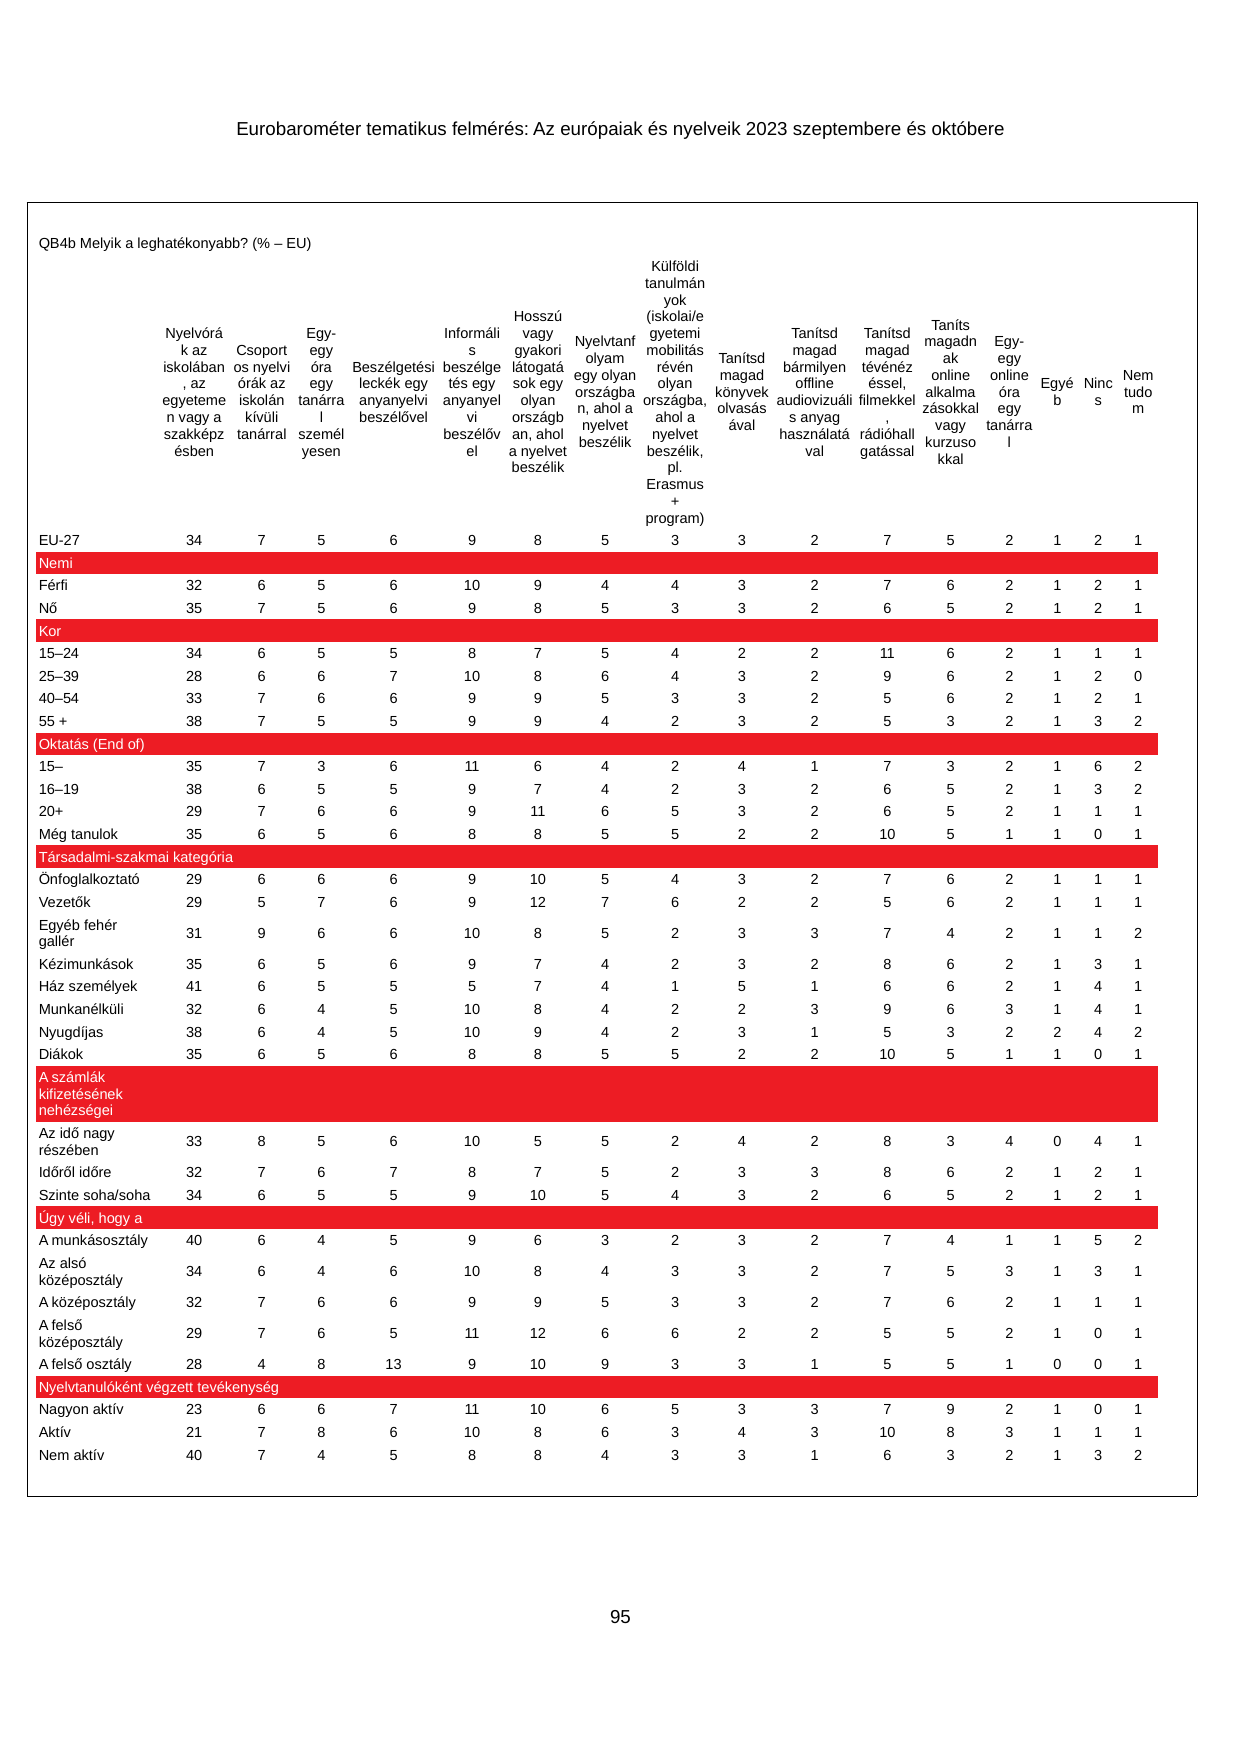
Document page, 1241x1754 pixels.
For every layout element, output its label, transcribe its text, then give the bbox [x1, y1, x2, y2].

table_cell Külföldi tanulmányok (iskolai/egyetemi mobilitás révén olyan országba, ahol a nyelvet beszélik, pl. Erasmus+ program) [640, 255, 710, 529]
table_cell 4 [570, 953, 640, 975]
table_cell 1 [1036, 1161, 1078, 1184]
table_cell 35 [159, 953, 229, 975]
table_cell Diákok [36, 1043, 159, 1066]
table_cell 1 [1118, 1161, 1158, 1184]
table_cell 7 [856, 1252, 919, 1291]
table_cell 2 [982, 642, 1036, 664]
table_cell 11 [438, 1314, 505, 1353]
table_cell 3 [982, 998, 1036, 1020]
table_cell 2 [982, 891, 1036, 913]
table_cell Szinte soha/soha [36, 1184, 159, 1206]
table_cell 2 [1078, 529, 1118, 552]
table_cell [773, 1376, 856, 1398]
table_cell 2 [1078, 665, 1118, 687]
table_cell 5 [570, 868, 640, 891]
table_cell 1 [1036, 1043, 1078, 1066]
table_cell [640, 733, 710, 755]
table_cell 38 [159, 1020, 229, 1043]
table_cell 8 [505, 1443, 570, 1466]
table_cell 2 [640, 1229, 710, 1252]
table_cell 4 [1078, 998, 1118, 1020]
table_cell 6 [856, 597, 919, 619]
table_cell [229, 1206, 294, 1229]
table_cell Az idő nagy részében [36, 1122, 159, 1161]
table_cell 6 [229, 998, 294, 1020]
table_cell Aktív [36, 1421, 159, 1443]
table_cell 34 [159, 642, 229, 664]
table_cell 1 [982, 823, 1036, 845]
table_cell [1036, 1066, 1078, 1122]
table_cell 7 [229, 710, 294, 732]
table_cell 13 [348, 1353, 438, 1376]
table_cell 0 [1078, 1314, 1118, 1353]
table_cell 3 [710, 1161, 773, 1184]
table_cell Társadalmi-szakmai kategória [36, 845, 640, 868]
table_cell 5 [640, 823, 710, 845]
table_cell 1 [1118, 1043, 1158, 1066]
table_cell 31 [159, 913, 229, 953]
table_cell 29 [159, 868, 229, 891]
table_cell 8 [919, 1421, 982, 1443]
table_cell 1 [1118, 891, 1158, 913]
table_cell 2 [1118, 755, 1158, 778]
table_cell 2 [1036, 1020, 1078, 1043]
table_cell 5 [570, 1161, 640, 1184]
table_cell 1 [1118, 1353, 1158, 1376]
table_cell 6 [856, 1443, 919, 1466]
table_cell 5 [640, 1398, 710, 1421]
table_cell [773, 619, 856, 642]
table_cell 8 [505, 597, 570, 619]
table_cell 8 [438, 1443, 505, 1466]
table_cell 10 [438, 665, 505, 687]
table_cell 5 [294, 1184, 348, 1206]
table_cell Oktatás (End of) [36, 733, 640, 755]
table_cell 7 [505, 1161, 570, 1184]
table_cell 34 [159, 1184, 229, 1206]
table_cell [1118, 1206, 1158, 1229]
table_cell 1 [1118, 574, 1158, 597]
table_cell 3 [773, 998, 856, 1020]
table_cell 0 [1078, 1353, 1118, 1376]
table_cell 6 [640, 1314, 710, 1353]
table_cell 9 [856, 665, 919, 687]
table_cell 5 [570, 1043, 640, 1066]
table_cell 8 [294, 1421, 348, 1443]
table_cell 1 [1078, 1291, 1118, 1313]
table_cell 6 [229, 823, 294, 845]
table_cell 3 [982, 1421, 1036, 1443]
table_cell 7 [505, 953, 570, 975]
table_cell 5 [348, 710, 438, 732]
table_cell 1 [1118, 1291, 1158, 1313]
table_cell 32 [159, 1291, 229, 1313]
table_cell Kézimunkások [36, 953, 159, 975]
table_cell 7 [348, 665, 438, 687]
table_cell 2 [982, 687, 1036, 710]
table_cell [505, 619, 570, 642]
table_cell Nyelvtanfolyam egy olyan országban, ahol a nyelvet beszélik [570, 255, 640, 529]
table_cell [982, 845, 1036, 868]
table_cell 7 [505, 975, 570, 998]
table_cell 2 [773, 1291, 856, 1313]
table_cell 6 [348, 1122, 438, 1161]
table_cell [982, 1376, 1036, 1398]
table_cell 6 [919, 642, 982, 664]
table_cell [640, 552, 710, 574]
table_cell 2 [640, 913, 710, 953]
table_cell 5 [919, 778, 982, 800]
table_cell 6 [229, 1020, 294, 1043]
table_cell [710, 552, 773, 574]
table_cell 6 [505, 1229, 570, 1252]
table_cell 3 [919, 710, 982, 732]
table_cell 3 [710, 1398, 773, 1421]
table_cell 2 [1078, 1184, 1118, 1206]
table_cell [710, 845, 773, 868]
table_cell 6 [348, 687, 438, 710]
table_cell 3 [710, 1443, 773, 1466]
table_cell 6 [229, 868, 294, 891]
table_cell 6 [919, 891, 982, 913]
table_cell Nagyon aktív [36, 1398, 159, 1421]
table_cell 1 [1036, 1443, 1078, 1466]
table_cell A felső középosztály [36, 1314, 159, 1353]
table_cell 6 [348, 597, 438, 619]
table_cell [919, 1066, 982, 1122]
table_cell 1 [773, 1443, 856, 1466]
table_cell [1078, 733, 1118, 755]
table_cell 3 [294, 755, 348, 778]
table_cell 2 [773, 891, 856, 913]
table_cell Tanítsd magad könyvek olvasásával [710, 255, 773, 529]
table_cell 10 [438, 1252, 505, 1291]
table_cell 7 [229, 1421, 294, 1443]
table_cell 5 [294, 953, 348, 975]
table_cell 2 [773, 778, 856, 800]
table_cell 5 [856, 687, 919, 710]
table_cell 4 [1078, 1122, 1118, 1161]
table_cell 2 [1078, 687, 1118, 710]
table_cell 6 [294, 1398, 348, 1421]
table_cell 1 [1036, 687, 1078, 710]
table_cell 11 [505, 800, 570, 823]
table_cell 9 [438, 710, 505, 732]
table_cell [710, 733, 773, 755]
table_cell 5 [294, 710, 348, 732]
table_cell 5 [856, 1020, 919, 1043]
table_cell 0 [1036, 1353, 1078, 1376]
table_cell Még tanulok [36, 823, 159, 845]
table_cell 3 [1078, 1252, 1118, 1291]
table_cell 1 [1118, 529, 1158, 552]
table_cell 10 [856, 823, 919, 845]
table_cell 2 [982, 755, 1036, 778]
table_cell [570, 1206, 640, 1229]
table_cell 10 [438, 1122, 505, 1161]
table_cell EU-27 [36, 529, 159, 552]
table_cell [640, 845, 710, 868]
table_cell 1 [1078, 868, 1118, 891]
table_cell 1 [1118, 800, 1158, 823]
table_cell 2 [710, 1314, 773, 1353]
table_cell [1118, 552, 1158, 574]
table_cell [982, 1206, 1036, 1229]
table_cell 7 [505, 778, 570, 800]
table_cell Úgy véli, hogy a [36, 1206, 159, 1229]
table_cell 2 [982, 953, 1036, 975]
table_header [1036, 232, 1078, 255]
table_cell 4 [640, 665, 710, 687]
table_cell 3 [640, 687, 710, 710]
table_cell Nő [36, 597, 159, 619]
table_cell Csoportos nyelvi órák az iskolán kívüli tanárral [229, 255, 294, 529]
table_cell Tanítsd magad tévénézéssel, filmekkel, rádióhallgatással [856, 255, 919, 529]
table_cell 2 [982, 574, 1036, 597]
table_cell [982, 733, 1036, 755]
table_cell 3 [773, 1398, 856, 1421]
table_cell 3 [640, 1291, 710, 1313]
table_cell 6 [229, 1229, 294, 1252]
table_cell 9 [505, 710, 570, 732]
table_cell Munkanélküli [36, 998, 159, 1020]
table_cell 5 [570, 913, 640, 953]
table_cell 2 [1118, 778, 1158, 800]
table_cell 6 [856, 778, 919, 800]
table_cell 1 [1078, 800, 1118, 823]
table_cell 6 [570, 665, 640, 687]
table_cell 33 [159, 687, 229, 710]
table_cell 6 [348, 1252, 438, 1291]
table_cell 2 [982, 710, 1036, 732]
table_cell [1118, 1376, 1158, 1398]
table_cell 21 [159, 1421, 229, 1443]
table_cell Egyéb fehér gallér [36, 913, 159, 953]
table_cell 8 [505, 913, 570, 953]
table_cell Nem aktív [36, 1443, 159, 1466]
table_cell 33 [159, 1122, 229, 1161]
table_cell [710, 1376, 773, 1398]
table_cell [294, 552, 348, 574]
table_cell 6 [919, 665, 982, 687]
table_cell 5 [919, 1043, 982, 1066]
table_cell 9 [438, 597, 505, 619]
table_cell 10 [505, 868, 570, 891]
table_cell 9 [570, 1353, 640, 1376]
table_cell Egy-egy online óra egy tanárral [982, 255, 1036, 529]
table_cell 7 [856, 1398, 919, 1421]
table_cell 55 + [36, 710, 159, 732]
table_cell 3 [710, 800, 773, 823]
table_cell 1 [640, 975, 710, 998]
table_cell 6 [856, 1184, 919, 1206]
table_cell 2 [773, 823, 856, 845]
table_cell 1 [1118, 868, 1158, 891]
table_cell 1 [1036, 597, 1078, 619]
table_cell 1 [773, 975, 856, 998]
table_cell 8 [856, 953, 919, 975]
table_cell 2 [982, 1398, 1036, 1421]
table_cell 3 [710, 1252, 773, 1291]
table_cell 4 [640, 574, 710, 597]
table_cell 28 [159, 1353, 229, 1376]
table_cell 5 [294, 529, 348, 552]
table_cell 2 [1078, 574, 1118, 597]
table_cell 2 [982, 597, 1036, 619]
table_cell [856, 552, 919, 574]
table_cell 6 [856, 975, 919, 998]
table_cell 7 [856, 529, 919, 552]
table_cell 1 [1036, 1252, 1078, 1291]
table_cell 9 [438, 529, 505, 552]
table_cell 6 [229, 953, 294, 975]
table_cell 3 [773, 913, 856, 953]
table_cell [919, 1376, 982, 1398]
table_cell 29 [159, 800, 229, 823]
table_cell Férfi [36, 574, 159, 597]
table_cell 2 [773, 597, 856, 619]
table_cell 8 [294, 1353, 348, 1376]
table_cell 25–39 [36, 665, 159, 687]
table_cell 8 [505, 998, 570, 1020]
table_cell 2 [710, 998, 773, 1020]
table_cell 4 [294, 1252, 348, 1291]
table_cell 4 [294, 998, 348, 1020]
table_cell [1036, 552, 1078, 574]
table_cell 15–24 [36, 642, 159, 664]
table_cell Nyugdíjas [36, 1020, 159, 1043]
table_cell 5 [570, 687, 640, 710]
table_cell 2 [982, 868, 1036, 891]
table_cell 1 [1036, 1229, 1078, 1252]
table_cell 3 [1078, 710, 1118, 732]
table_cell 4 [570, 1252, 640, 1291]
table_cell 6 [348, 574, 438, 597]
table_cell 16–19 [36, 778, 159, 800]
table_cell [1036, 1206, 1078, 1229]
table_cell 38 [159, 710, 229, 732]
table_cell 5 [640, 1043, 710, 1066]
table_cell 1 [1036, 529, 1078, 552]
table_cell [919, 552, 982, 574]
table_cell 15– [36, 755, 159, 778]
table_cell 6 [919, 998, 982, 1020]
table_cell 5 [348, 1314, 438, 1353]
table_cell [856, 619, 919, 642]
table_cell 1 [1118, 975, 1158, 998]
table_cell 4 [294, 1020, 348, 1043]
table_cell [982, 619, 1036, 642]
table_cell 7 [229, 597, 294, 619]
table_cell 7 [856, 1291, 919, 1313]
table_cell 1 [1118, 1252, 1158, 1291]
table_cell 3 [1078, 1443, 1118, 1466]
table_cell 4 [570, 998, 640, 1020]
table_cell 5 [229, 891, 294, 913]
table_cell 3 [710, 665, 773, 687]
table_cell 1 [1036, 823, 1078, 845]
table_cell [773, 845, 856, 868]
table_cell [1078, 619, 1118, 642]
table_cell 20+ [36, 800, 159, 823]
table_cell 5 [919, 1353, 982, 1376]
table_cell 10 [438, 913, 505, 953]
table_header [710, 232, 773, 255]
table_cell [294, 1066, 348, 1122]
table_cell 3 [710, 1291, 773, 1313]
table_cell 6 [919, 574, 982, 597]
table_cell 2 [982, 665, 1036, 687]
table_cell [919, 1206, 982, 1229]
table_cell 0 [1078, 823, 1118, 845]
table_cell [640, 619, 710, 642]
table_cell 2 [773, 1229, 856, 1252]
table_cell [1036, 1376, 1078, 1398]
table_cell 4 [570, 975, 640, 998]
table_cell 2 [982, 529, 1036, 552]
table_cell 9 [438, 891, 505, 913]
table_cell 1 [982, 1043, 1036, 1066]
table_cell 3 [710, 1353, 773, 1376]
table_cell [1078, 1206, 1118, 1229]
table_cell 4 [710, 1122, 773, 1161]
table_cell 7 [229, 687, 294, 710]
table_cell 8 [505, 529, 570, 552]
table_cell 8 [505, 1252, 570, 1291]
table_cell 4 [1078, 1020, 1118, 1043]
table_cell 6 [294, 1291, 348, 1313]
table_cell 5 [505, 1122, 570, 1161]
table_cell 6 [229, 642, 294, 664]
table_cell 1 [1036, 1398, 1078, 1421]
table_cell 5 [438, 975, 505, 998]
table_cell 6 [229, 1043, 294, 1066]
table_cell 5 [570, 1122, 640, 1161]
table_cell [570, 619, 640, 642]
table_cell [159, 1206, 229, 1229]
table_cell [640, 1376, 710, 1398]
table_cell 5 [856, 891, 919, 913]
table_cell 4 [640, 1184, 710, 1206]
table_cell 2 [640, 1122, 710, 1161]
table_cell 6 [348, 529, 438, 552]
table_cell 5 [1078, 1229, 1118, 1252]
table_cell 6 [919, 1291, 982, 1313]
table_cell [856, 845, 919, 868]
table_cell [1036, 845, 1078, 868]
table_cell [1118, 733, 1158, 755]
table_cell 1 [773, 1353, 856, 1376]
table_cell 10 [856, 1043, 919, 1066]
table_cell [348, 1066, 438, 1122]
table_cell [919, 619, 982, 642]
table_cell 1 [1118, 953, 1158, 975]
table_cell 9 [505, 687, 570, 710]
table_cell 4 [640, 868, 710, 891]
table_cell 1 [1118, 823, 1158, 845]
table_cell 6 [505, 755, 570, 778]
table_cell 7 [229, 529, 294, 552]
table_cell 2 [640, 710, 710, 732]
table_cell 4 [710, 1421, 773, 1443]
table_cell 2 [1118, 1443, 1158, 1466]
table_cell 3 [710, 529, 773, 552]
table_cell 6 [229, 1252, 294, 1291]
table_cell 28 [159, 665, 229, 687]
table_cell 4 [570, 778, 640, 800]
table_cell 11 [438, 755, 505, 778]
table_cell 32 [159, 574, 229, 597]
table_cell [438, 619, 505, 642]
table_cell 23 [159, 1398, 229, 1421]
table_cell 1 [773, 755, 856, 778]
table_cell 2 [982, 975, 1036, 998]
table_cell 5 [919, 1252, 982, 1291]
table_cell 8 [856, 1161, 919, 1184]
table_cell 35 [159, 597, 229, 619]
table_cell [773, 1206, 856, 1229]
table_cell 3 [640, 597, 710, 619]
table_cell 5 [348, 778, 438, 800]
table_cell 5 [348, 1229, 438, 1252]
table_cell 9 [438, 1291, 505, 1313]
table_cell 6 [294, 868, 348, 891]
table_cell 5 [348, 1020, 438, 1043]
table_cell 0 [1118, 665, 1158, 687]
table_cell 9 [438, 1229, 505, 1252]
table_cell 1 [1036, 800, 1078, 823]
table_cell 5 [294, 597, 348, 619]
table_cell 3 [640, 1421, 710, 1443]
table_cell 3 [710, 710, 773, 732]
table_cell 8 [438, 1161, 505, 1184]
table_cell 2 [710, 642, 773, 664]
table_cell Taníts magadnak online alkalmazásokkal vagy kurzusokkal [919, 255, 982, 529]
table_cell 7 [229, 1291, 294, 1313]
table_cell 6 [348, 953, 438, 975]
table_cell 5 [856, 1353, 919, 1376]
table_cell Nem tudom [1118, 255, 1158, 529]
table_cell 6 [570, 800, 640, 823]
table_cell 2 [1118, 1020, 1158, 1043]
table_cell 7 [856, 574, 919, 597]
table_cell 7 [570, 891, 640, 913]
table_cell A számlák kifizetésének nehézségei [36, 1066, 159, 1122]
table_cell 1 [1118, 1184, 1158, 1206]
table_cell [1036, 619, 1078, 642]
table_cell 38 [159, 778, 229, 800]
table_cell Egy-egy óra egy tanárral személyesen [294, 255, 348, 529]
table_cell 2 [773, 574, 856, 597]
table_cell 1 [1036, 642, 1078, 664]
table_header [570, 232, 640, 255]
table_cell Nemi [36, 552, 159, 574]
table_cell 6 [229, 1184, 294, 1206]
table_cell 9 [919, 1398, 982, 1421]
table_cell 9 [438, 800, 505, 823]
table_cell 10 [438, 998, 505, 1020]
table_cell 4 [1078, 975, 1118, 998]
table_cell 6 [229, 975, 294, 998]
table_cell [982, 552, 1036, 574]
table_cell 10 [438, 1020, 505, 1043]
table_cell 1 [1118, 998, 1158, 1020]
table_cell 3 [710, 913, 773, 953]
table_cell 10 [856, 1421, 919, 1443]
table_cell 2 [982, 800, 1036, 823]
table_cell 9 [505, 1291, 570, 1313]
table_cell 2 [773, 1252, 856, 1291]
table_header [640, 232, 710, 255]
table_cell 2 [773, 642, 856, 664]
table_cell 5 [856, 710, 919, 732]
table_cell 3 [710, 687, 773, 710]
table_cell 2 [773, 710, 856, 732]
table_cell 3 [1078, 778, 1118, 800]
table_header [856, 232, 919, 255]
table_cell 3 [919, 1122, 982, 1161]
table_cell 6 [348, 868, 438, 891]
table_cell 2 [982, 913, 1036, 953]
table_cell 9 [438, 778, 505, 800]
table_cell 2 [640, 998, 710, 1020]
table_cell 7 [856, 755, 919, 778]
table_cell 35 [159, 755, 229, 778]
table_cell [438, 1066, 505, 1122]
table_header [919, 232, 982, 255]
table_cell 2 [982, 1020, 1036, 1043]
table_cell 12 [505, 891, 570, 913]
table_cell 6 [348, 755, 438, 778]
table_cell 2 [710, 823, 773, 845]
table_cell [229, 1066, 294, 1122]
table_cell 3 [640, 1443, 710, 1466]
table_cell 6 [570, 1421, 640, 1443]
table_cell 5 [348, 975, 438, 998]
table_cell 8 [505, 665, 570, 687]
table_cell 5 [294, 778, 348, 800]
table_cell Ház személyek [36, 975, 159, 998]
table_cell [856, 1376, 919, 1398]
table_cell 2 [773, 868, 856, 891]
table_cell 6 [919, 868, 982, 891]
table_cell 4 [570, 574, 640, 597]
table_cell 6 [570, 1314, 640, 1353]
table_cell 1 [1118, 1122, 1158, 1161]
table_cell 3 [710, 597, 773, 619]
table_cell 6 [348, 1043, 438, 1066]
table_cell 7 [348, 1398, 438, 1421]
table_cell 6 [294, 665, 348, 687]
table_cell 35 [159, 823, 229, 845]
table_cell 4 [570, 1020, 640, 1043]
table_cell 4 [919, 913, 982, 953]
table_header [773, 232, 856, 255]
table_cell 2 [773, 665, 856, 687]
table_cell 5 [294, 642, 348, 664]
table_cell 5 [710, 975, 773, 998]
table_cell 5 [570, 1184, 640, 1206]
table_cell 1 [1118, 1314, 1158, 1353]
table_cell 6 [570, 1398, 640, 1421]
table_cell 10 [438, 574, 505, 597]
table_cell 4 [640, 642, 710, 664]
table_cell [856, 1066, 919, 1122]
table_cell [919, 845, 982, 868]
table_cell 6 [229, 574, 294, 597]
table_cell 0 [1036, 1122, 1078, 1161]
table_cell 11 [438, 1398, 505, 1421]
table_cell [36, 255, 159, 529]
table_cell [710, 1066, 773, 1122]
table_cell 5 [348, 998, 438, 1020]
table_cell 5 [294, 574, 348, 597]
table_cell 12 [505, 1314, 570, 1353]
table_cell [159, 1066, 229, 1122]
table_cell 4 [570, 710, 640, 732]
table_cell 6 [348, 823, 438, 845]
table_cell 2 [640, 953, 710, 975]
table_cell 2 [982, 1443, 1036, 1466]
table_cell 1 [1118, 1398, 1158, 1421]
table_cell 5 [919, 800, 982, 823]
table_cell 3 [710, 868, 773, 891]
table_cell 5 [294, 1122, 348, 1161]
table_cell 6 [294, 800, 348, 823]
table_cell 3 [1078, 953, 1118, 975]
table_cell 34 [159, 529, 229, 552]
table_cell 6 [856, 800, 919, 823]
table_cell 3 [640, 529, 710, 552]
table_cell 1 [1118, 687, 1158, 710]
table_header [1078, 232, 1118, 255]
table_cell 6 [348, 1291, 438, 1313]
table_cell 1 [1036, 574, 1078, 597]
table_cell 10 [505, 1398, 570, 1421]
table_cell [919, 733, 982, 755]
table_cell 7 [505, 642, 570, 664]
table_cell 3 [640, 1353, 710, 1376]
table_header [982, 232, 1036, 255]
table_cell 3 [710, 1184, 773, 1206]
table_cell [159, 552, 229, 574]
table_cell 29 [159, 891, 229, 913]
table_cell 2 [773, 1184, 856, 1206]
table_cell 6 [294, 1314, 348, 1353]
table_cell [294, 619, 348, 642]
table_cell 6 [348, 913, 438, 953]
table_cell 7 [229, 1443, 294, 1466]
table_cell 7 [229, 1314, 294, 1353]
table_cell 9 [438, 953, 505, 975]
table_cell Nyelvórák az iskolában, az egyetemen vagy a szakképzésben [159, 255, 229, 529]
table_cell 6 [348, 1421, 438, 1443]
table_cell [1078, 845, 1118, 868]
table_cell [982, 1066, 1036, 1122]
table_cell [773, 1066, 856, 1122]
table_cell 7 [348, 1161, 438, 1184]
table_cell [505, 552, 570, 574]
table_cell 7 [229, 800, 294, 823]
table_cell [229, 552, 294, 574]
table_cell 11 [856, 642, 919, 664]
table_cell 1 [982, 1229, 1036, 1252]
table_cell [773, 552, 856, 574]
table_cell 5 [570, 642, 640, 664]
table_cell [1036, 733, 1078, 755]
table_cell 3 [773, 1161, 856, 1184]
table_cell 9 [505, 1020, 570, 1043]
table_cell 1 [1036, 778, 1078, 800]
table_cell 4 [919, 1229, 982, 1252]
table_cell 3 [710, 1020, 773, 1043]
table_cell 6 [294, 687, 348, 710]
table_cell 5 [919, 823, 982, 845]
table_cell [348, 552, 438, 574]
table_cell 3 [919, 1443, 982, 1466]
table_cell 5 [294, 1043, 348, 1066]
table_cell 8 [438, 642, 505, 664]
table_cell 5 [294, 823, 348, 845]
table_cell 40 [159, 1229, 229, 1252]
table_cell 5 [640, 800, 710, 823]
table_cell 9 [438, 868, 505, 891]
table_cell Egyéb [1036, 255, 1078, 529]
table_cell 4 [710, 755, 773, 778]
table_cell 2 [640, 778, 710, 800]
table_cell 5 [348, 642, 438, 664]
table_cell 10 [505, 1353, 570, 1376]
table_cell 7 [294, 891, 348, 913]
table_cell 6 [919, 1161, 982, 1184]
table_cell 8 [505, 1043, 570, 1066]
table_cell 6 [348, 891, 438, 913]
table_cell [1118, 845, 1158, 868]
table_cell 3 [570, 1229, 640, 1252]
table_cell 2 [1078, 1161, 1118, 1184]
table_cell [856, 1206, 919, 1229]
table_cell [229, 619, 294, 642]
table_cell 29 [159, 1314, 229, 1353]
table_cell [710, 1206, 773, 1229]
table_cell 2 [773, 687, 856, 710]
table_cell 1 [1036, 1421, 1078, 1443]
table_cell 2 [710, 1043, 773, 1066]
table_cell [856, 733, 919, 755]
table_cell 5 [919, 597, 982, 619]
table_cell [1078, 1066, 1118, 1122]
table_cell 3 [640, 1252, 710, 1291]
table_cell 1 [1036, 913, 1078, 953]
table_cell 0 [1078, 1398, 1118, 1421]
table_cell 3 [773, 1421, 856, 1443]
table_cell 2 [640, 1020, 710, 1043]
table_cell 6 [640, 891, 710, 913]
table_cell 1 [1036, 868, 1078, 891]
table_cell 4 [570, 755, 640, 778]
table_cell [1118, 1066, 1158, 1122]
table_cell Beszélgetési leckék egy anyanyelvi beszélővel [348, 255, 438, 529]
table_cell 3 [919, 1020, 982, 1043]
table_cell 1 [1036, 755, 1078, 778]
table_cell 2 [773, 800, 856, 823]
table_cell 2 [773, 529, 856, 552]
table_cell 1 [1036, 998, 1078, 1020]
table_cell [294, 1206, 348, 1229]
table_cell Nyelvtanulóként végzett tevékenység [36, 1376, 570, 1398]
table_cell [773, 733, 856, 755]
table_cell 1 [1078, 1421, 1118, 1443]
table_cell 1 [1118, 642, 1158, 664]
table_cell A középosztály [36, 1291, 159, 1313]
table_cell [570, 1376, 640, 1398]
table_cell 1 [1036, 1184, 1078, 1206]
table_cell A felső osztály [36, 1353, 159, 1376]
table_cell 2 [710, 891, 773, 913]
table_cell Nincs [1078, 255, 1118, 529]
table_cell 3 [710, 778, 773, 800]
table_cell A munkásosztály [36, 1229, 159, 1252]
table_cell 8 [438, 1043, 505, 1066]
table_cell [1118, 619, 1158, 642]
table_cell 4 [294, 1443, 348, 1466]
table_cell 5 [294, 975, 348, 998]
table_cell 2 [640, 755, 710, 778]
table_cell 1 [773, 1020, 856, 1043]
table_cell 6 [1078, 755, 1118, 778]
table_cell 1 [982, 1353, 1036, 1376]
table_cell 2 [982, 1314, 1036, 1353]
table_header [1118, 232, 1158, 255]
table_cell 35 [159, 1043, 229, 1066]
table_header QB4b Melyik a leghatékonyabb? (% – EU) [36, 232, 570, 255]
table_cell 1 [1036, 953, 1078, 975]
table_cell 5 [570, 823, 640, 845]
table_cell 9 [856, 998, 919, 1020]
table_cell 10 [438, 1421, 505, 1443]
table_cell 9 [438, 687, 505, 710]
table_cell 9 [438, 1184, 505, 1206]
table_cell 5 [856, 1314, 919, 1353]
table_cell 3 [919, 755, 982, 778]
table_cell 2 [1078, 597, 1118, 619]
table_cell [159, 619, 229, 642]
table_cell 3 [710, 953, 773, 975]
table_cell 8 [505, 1421, 570, 1443]
table_cell 1 [1118, 1421, 1158, 1443]
table_cell 40–54 [36, 687, 159, 710]
table_cell Kor [36, 619, 159, 642]
table_cell [348, 1206, 438, 1229]
table_cell 1 [1036, 1314, 1078, 1353]
table_cell [438, 552, 505, 574]
table_cell 6 [294, 913, 348, 953]
table_cell 6 [229, 665, 294, 687]
table_cell 32 [159, 998, 229, 1020]
table_cell 7 [856, 868, 919, 891]
table_cell 2 [982, 1291, 1036, 1313]
table_cell 2 [982, 1161, 1036, 1184]
table_cell [640, 1066, 710, 1122]
table_cell 6 [919, 953, 982, 975]
table_cell 7 [856, 1229, 919, 1252]
table_cell 2 [1118, 913, 1158, 953]
table_cell 8 [505, 823, 570, 845]
table_cell Az alsó középosztály [36, 1252, 159, 1291]
table_cell 7 [229, 755, 294, 778]
table_cell [505, 1066, 570, 1122]
table_cell Tanítsd magad bármilyen offline audiovizuális anyag használatával [773, 255, 856, 529]
table_cell 7 [856, 913, 919, 953]
table_cell [570, 1066, 640, 1122]
table_cell Informális beszélgetés egy anyanyelvi beszélővel [438, 255, 505, 529]
table_cell 7 [229, 1161, 294, 1184]
table_cell 5 [348, 1184, 438, 1206]
table_cell 4 [982, 1122, 1036, 1161]
table_cell 2 [640, 1161, 710, 1184]
table_cell 5 [570, 1291, 640, 1313]
table_cell 5 [919, 1314, 982, 1353]
table_cell 6 [919, 687, 982, 710]
table_cell 6 [348, 800, 438, 823]
table_cell 1 [1036, 975, 1078, 998]
table_cell 9 [229, 913, 294, 953]
table_cell 5 [348, 1443, 438, 1466]
table_cell [640, 1206, 710, 1229]
table_cell 4 [294, 1229, 348, 1252]
table_cell 3 [982, 1252, 1036, 1291]
table_cell [1078, 552, 1118, 574]
table_cell 2 [773, 1314, 856, 1353]
table_cell 3 [710, 574, 773, 597]
table_cell [710, 619, 773, 642]
table_cell 1 [1078, 891, 1118, 913]
table_cell 1 [1036, 665, 1078, 687]
table_cell 2 [773, 1043, 856, 1066]
table_cell 0 [1078, 1043, 1118, 1066]
table_cell 5 [919, 1184, 982, 1206]
table_cell 6 [919, 975, 982, 998]
table_cell Önfoglalkoztató [36, 868, 159, 891]
table_cell 5 [570, 597, 640, 619]
table_cell 1 [1036, 710, 1078, 732]
table_cell 8 [438, 823, 505, 845]
table_cell [505, 1206, 570, 1229]
table_cell 2 [1118, 710, 1158, 732]
table_cell 10 [505, 1184, 570, 1206]
table_cell 6 [294, 1161, 348, 1184]
table_cell 6 [229, 778, 294, 800]
table_cell 5 [919, 529, 982, 552]
table_cell 6 [229, 1398, 294, 1421]
table_cell 1 [1078, 913, 1118, 953]
table_cell 2 [1118, 1229, 1158, 1252]
table_cell 8 [856, 1122, 919, 1161]
table_cell 2 [773, 953, 856, 975]
table_cell 5 [570, 529, 640, 552]
table_cell [570, 552, 640, 574]
table_cell [438, 1206, 505, 1229]
table_cell 1 [1036, 891, 1078, 913]
table_cell 9 [438, 1353, 505, 1376]
table_cell 1 [1078, 642, 1118, 664]
table_cell 2 [982, 1184, 1036, 1206]
table_cell Hosszú vagy gyakori látogatások egy olyan országban, ahol a nyelvet beszélik [505, 255, 570, 529]
table_cell Időről időre [36, 1161, 159, 1184]
table_cell [348, 619, 438, 642]
table_cell 1 [1036, 1291, 1078, 1313]
table_cell Vezetők [36, 891, 159, 913]
table_cell 32 [159, 1161, 229, 1184]
table_cell 1 [1118, 597, 1158, 619]
table_cell 2 [982, 778, 1036, 800]
table_cell [1078, 1376, 1118, 1398]
table_cell 34 [159, 1252, 229, 1291]
table_cell 41 [159, 975, 229, 998]
table_cell 4 [229, 1353, 294, 1376]
table_cell 40 [159, 1443, 229, 1466]
table_cell 9 [505, 574, 570, 597]
table_cell 4 [570, 1443, 640, 1466]
table_cell 2 [773, 1122, 856, 1161]
table_cell 3 [710, 1229, 773, 1252]
table_cell 8 [229, 1122, 294, 1161]
